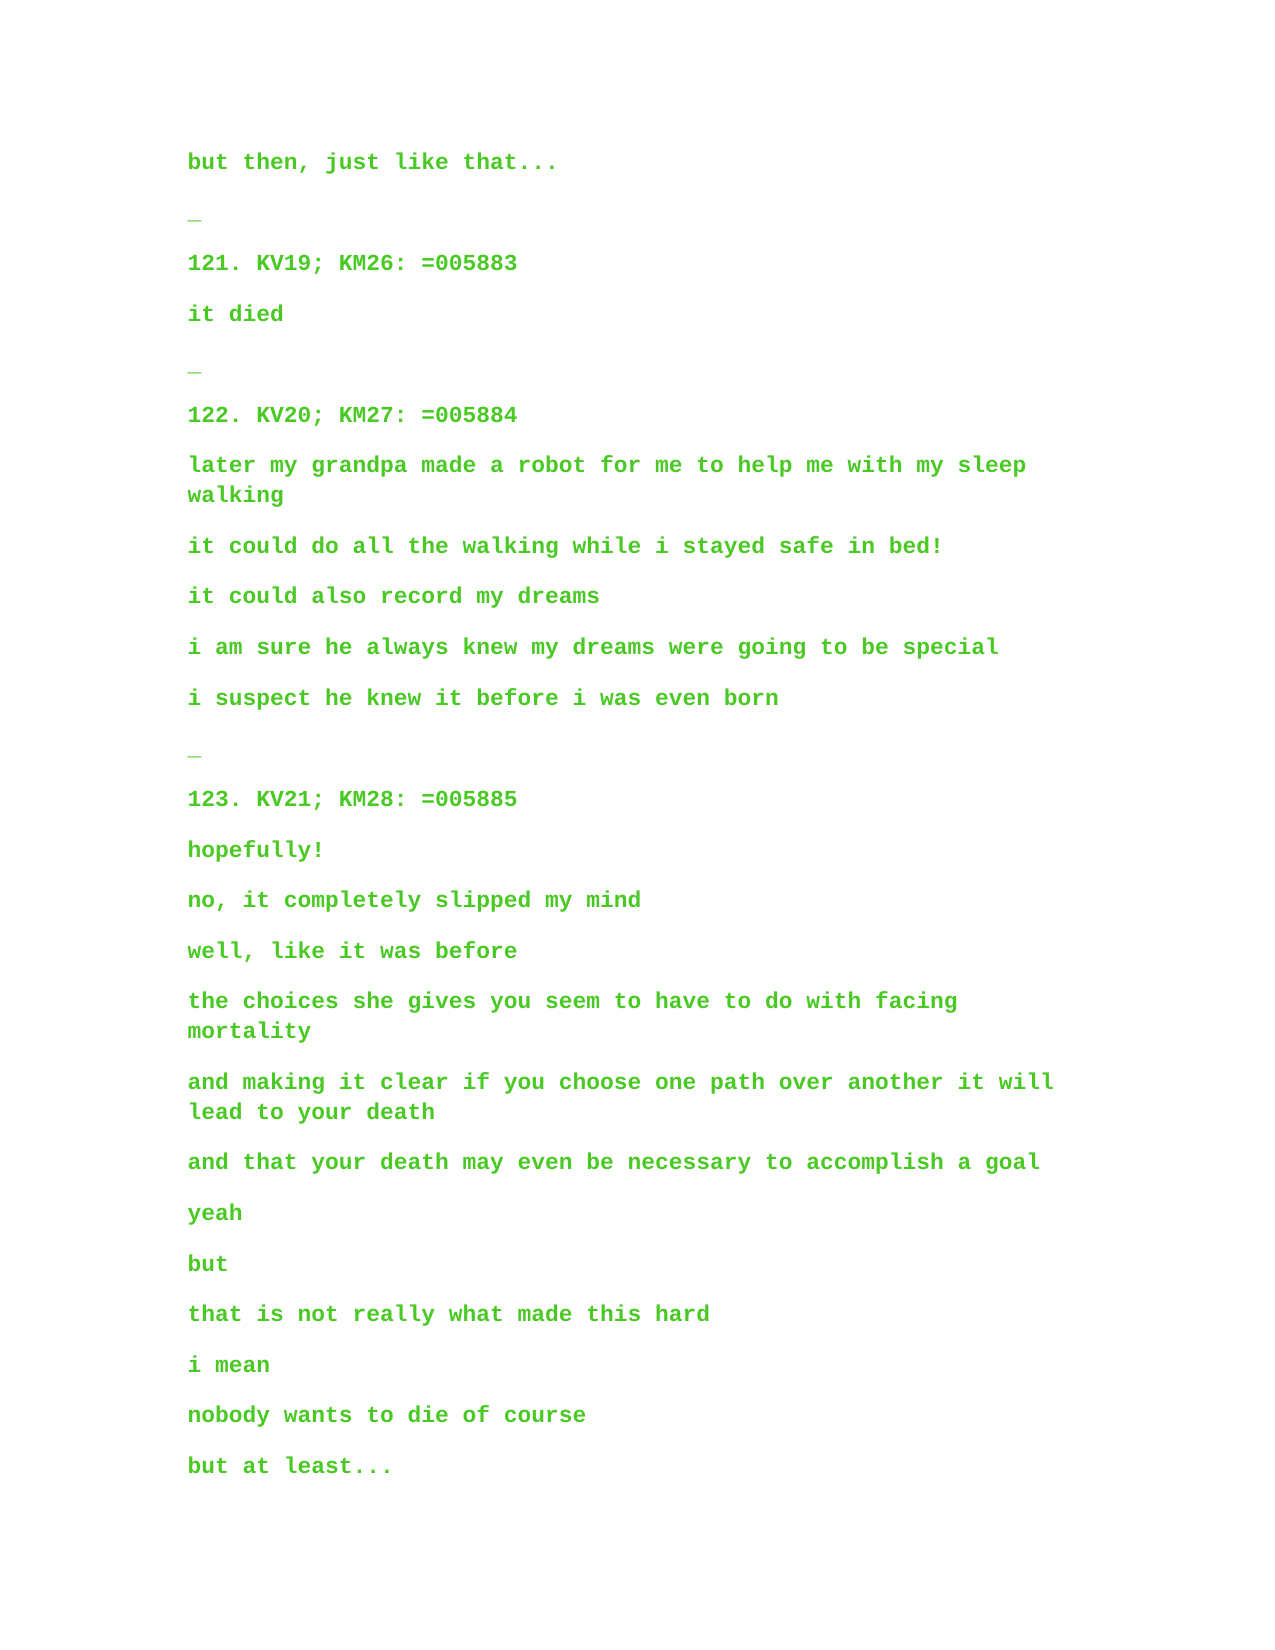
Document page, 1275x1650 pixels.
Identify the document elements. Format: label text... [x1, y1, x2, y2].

text that is not really what made this hard [187, 1302, 1087, 1328]
text 122. KV20; KM27: =005884 [187, 403, 1087, 429]
text _ [187, 201, 1087, 227]
text later my grandpa made a robot for me to help me with my sleep walking [187, 454, 1087, 509]
text the choices she gives you seem to have to do with facing mortality [187, 990, 1087, 1046]
text it could also record my dreams [187, 585, 1087, 611]
text _ [187, 737, 1087, 763]
text but at least... [187, 1454, 1087, 1480]
text i suspect he knew it before i was even born [187, 686, 1087, 712]
text it could do all the walking while i stayed safe in bed! [187, 534, 1087, 560]
text 121. KV19; KM26: =005883 [187, 251, 1087, 277]
text _ [187, 352, 1087, 378]
text hopefully! [187, 838, 1087, 864]
text but then, just like that... [187, 150, 1087, 176]
text and making it clear if you choose one path over another it will lead to your death [187, 1070, 1087, 1126]
text it died [187, 302, 1087, 328]
text no, it completely slipped my mind [187, 888, 1087, 914]
text i mean [187, 1353, 1087, 1379]
text well, like it was before [187, 939, 1087, 965]
text yeah [187, 1201, 1087, 1227]
text but [187, 1252, 1087, 1278]
text 123. KV21; KM28: =005885 [187, 787, 1087, 813]
text nobody wants to die of course [187, 1404, 1087, 1430]
text and that your death may even be necessary to accomplish a goal [187, 1151, 1087, 1177]
text i am sure he always knew my dreams were going to be special [187, 635, 1087, 661]
